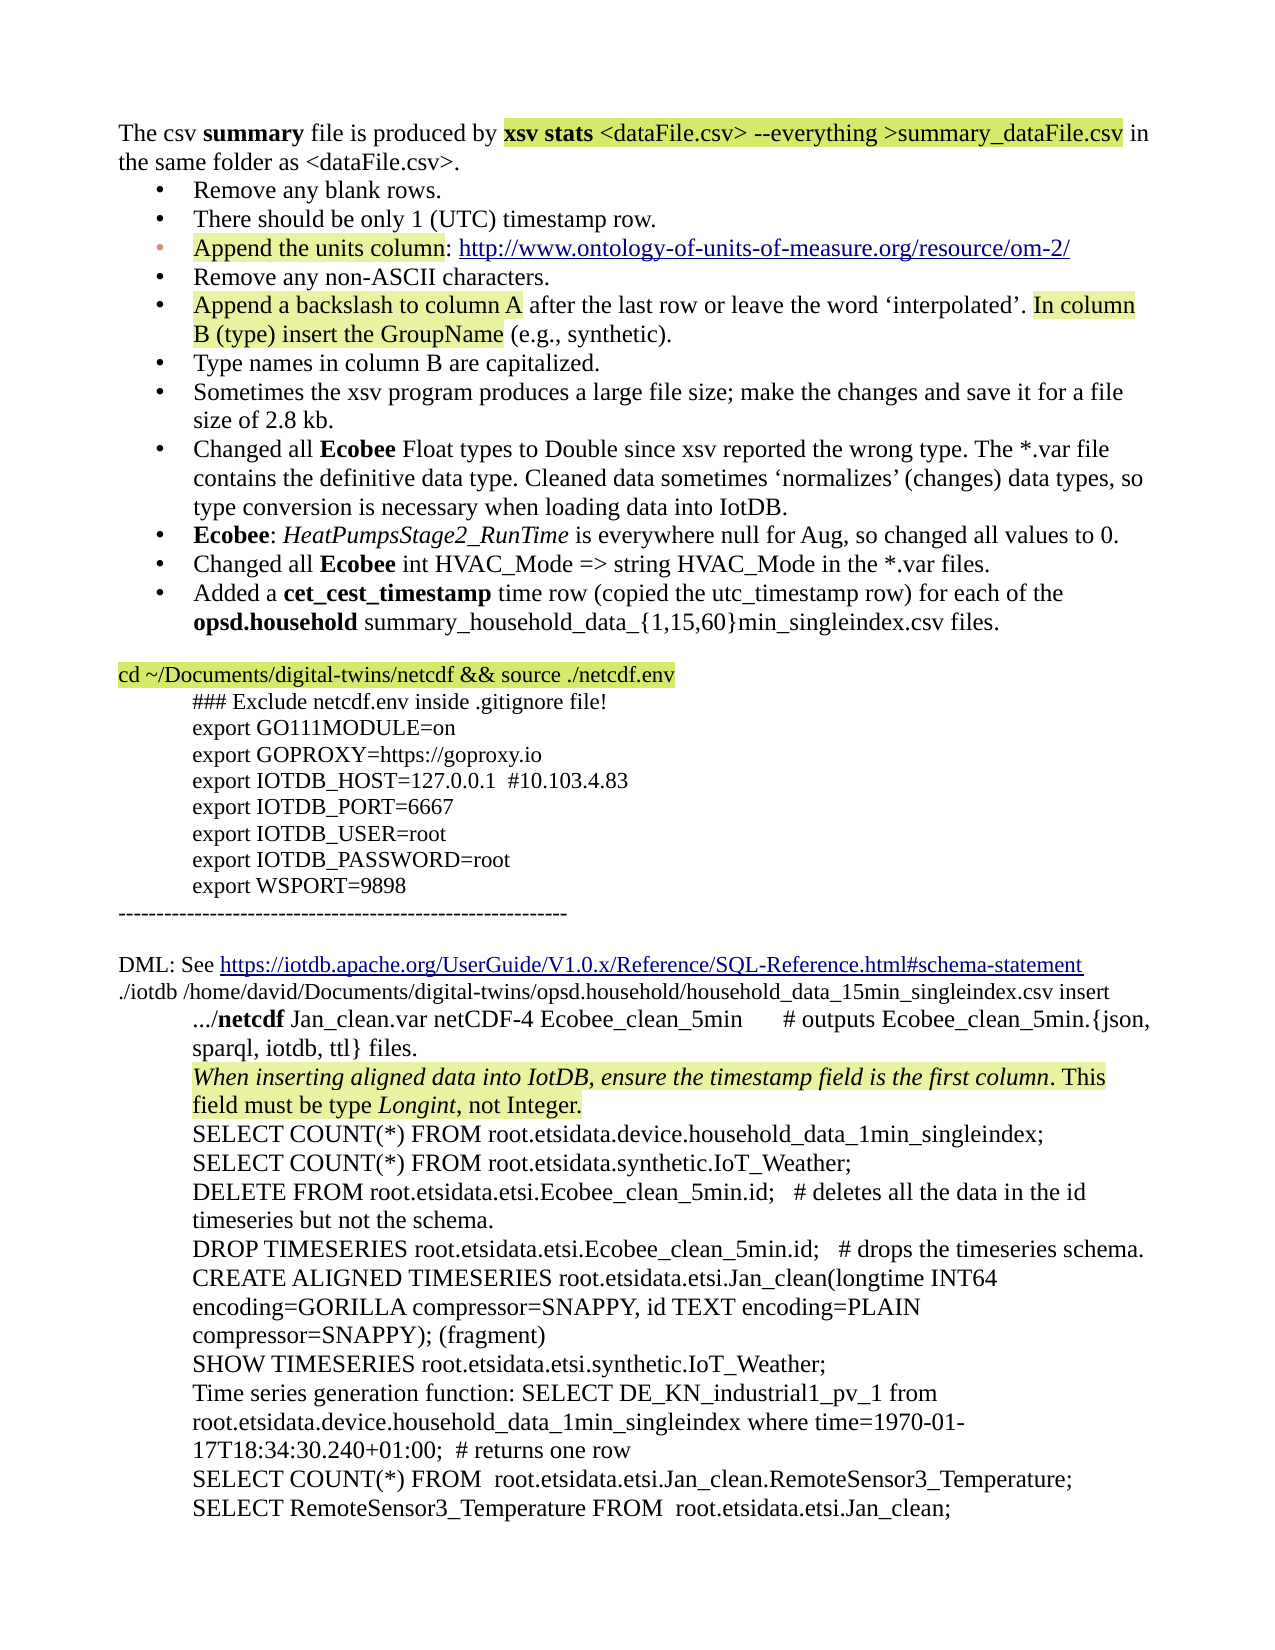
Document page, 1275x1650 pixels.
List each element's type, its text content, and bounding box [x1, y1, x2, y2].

list Type names in column B are capitalized. [156, 348, 1157, 377]
list Changed all Ecobee int HVAC_Mode => string HVAC_Mode in the *.var files. [156, 549, 1157, 578]
text export IOTDB_HOST=127.0.0.1 #10.103.4.83 [192, 767, 1157, 793]
list Ecobee: HeatPumpsStage2_RunTime is everywhere null for Aug, so changed all values to 0. [156, 521, 1157, 549]
text SELECT RemoteSensor3_Temperature FROM root.etsidata.etsi.Jan_clean; [192, 1493, 1157, 1522]
text SELECT COUNT(*) FROM root.etsidata.synthetic.IoT_Weather; [192, 1148, 1157, 1177]
text export WSPORT=9898 [192, 872, 1157, 899]
text export IOTDB_PASSWORD=root [192, 846, 1157, 872]
list Sometimes the xsv program produces a large file size; make the changes and save it for a file size of 2.8 kb. [156, 377, 1157, 434]
text Time series generation function: SELECT DE_KN_industrial1_pv_1 from root.etsidata.device.household_data_1min_singleindex where time=1970-01-17T18:34:30.240+01:00; # returns one row [192, 1378, 1157, 1464]
text SELECT COUNT(*) FROM root.etsidata.device.household_data_1min_singleindex; [192, 1119, 1157, 1148]
list There should be only 1 (UTC) timestamp row. [156, 204, 1157, 233]
text CREATE ALIGNED TIMESERIES root.etsidata.etsi.Jan_clean(longtime INT64 encoding=GORILLA compressor=SNAPPY, id TEXT encoding=PLAIN compressor=SNAPPY); (fragment) [192, 1263, 1157, 1349]
text cd ~/Documents/digital-twins/netcdf && source ./netcdf.env [118, 662, 1157, 688]
list Append the units column: http://www.ontology-of-units-of-measure.org/resource/om-2/ [156, 233, 1157, 262]
text SHOW TIMESERIES root.etsidata.etsi.synthetic.IoT_Weather; [192, 1349, 1157, 1378]
list Append a backslash to column A after the last row or leave the word ‘interpolated’. In column B (type) insert the GroupName (e.g., synthetic). [156, 291, 1157, 348]
list Remove any blank rows. [156, 176, 1157, 204]
text DML: See https://iotdb.apache.org/UserGuide/V1.0.x/Reference/SQL-Reference.html#schema-statement [118, 951, 1157, 978]
text SELECT COUNT(*) FROM root.etsidata.etsi.Jan_clean.RemoteSensor3_Temperature; [192, 1464, 1157, 1493]
text .../netcdf Jan_clean.var netCDF-4 Ecobee_clean_5min # outputs Ecobee_clean_5min.{json, sparql, iotdb, ttl} files. [192, 1004, 1157, 1062]
text The csv summary file is produced by xsv stats <dataFile.csv> --everything >summary_dataFile.csv in the same folder as <dataFile.csv>. [118, 118, 1157, 176]
text ./iotdb /home/david/Documents/digital-twins/opsd.household/household_data_15min_singleindex.csv insert [118, 978, 1157, 1004]
text DROP TIMESERIES root.etsidata.etsi.Ecobee_clean_5min.id; # drops the timeseries schema. [192, 1234, 1157, 1263]
text DELETE FROM root.etsidata.etsi.Ecobee_clean_5min.id; # deletes all the data in the id timeseries but not the schema. [192, 1177, 1157, 1234]
text export GOPROXY=https://goproxy.io [192, 741, 1157, 767]
list Remove any non-ASCII characters. [156, 262, 1157, 291]
list Added a cet_cest_timestamp time row (copied the utc_timestamp row) for each of the opsd.household summary_household_data_{1,15,60}min_singleindex.csv files. [156, 578, 1157, 636]
text export IOTDB_USER=root [192, 820, 1157, 846]
text export IOTDB_PORT=6667 [192, 793, 1157, 820]
text When inserting aligned data into IotDB, ensure the timestamp field is the first column. This field must be type Longint, not Integer. [192, 1062, 1157, 1119]
text ### Exclude netcdf.env inside .gitignore file! [192, 688, 1157, 714]
text ----------------------------------------------------------- [118, 899, 1157, 925]
text export GO111MODULE=on [192, 714, 1157, 741]
list Changed all Ecobee Float types to Double since xsv reported the wrong type. The *.var file contains the definitive data type. Cleaned data sometimes ‘normalizes’ (changes) data types, so type conversion is necessary when loading data into IotDB. [156, 434, 1157, 521]
